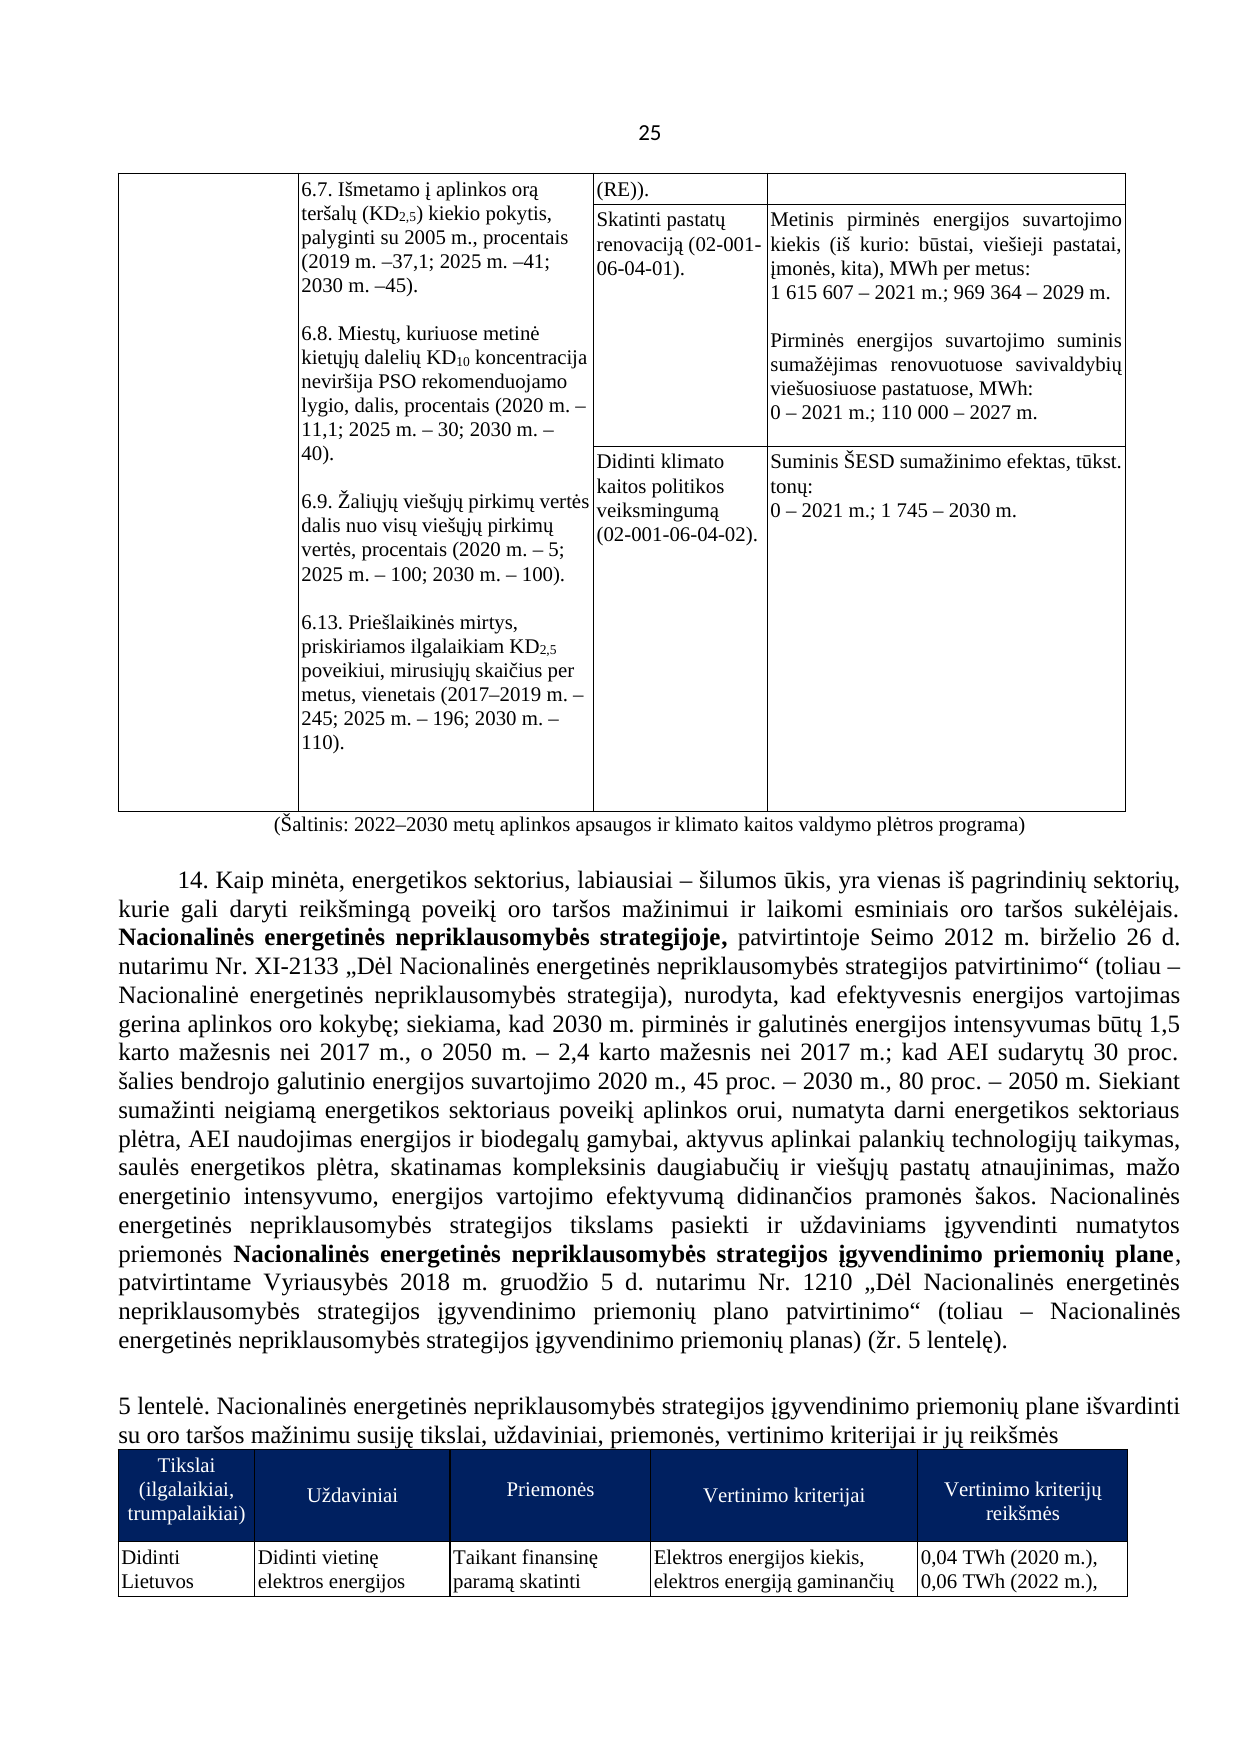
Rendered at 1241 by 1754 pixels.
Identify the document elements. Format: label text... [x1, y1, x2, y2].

table_cell Didinti Lietuvos [119, 1542, 254, 1596]
table_cell Didinti klimato kaitos politikos veiksmingumą (02-001-06-04-02). [594, 447, 767, 811]
table_cell 6.7. Išmetamo į aplinkos orą teršalų (KD2,5) kiekio pokytis, palyginti su 2005 m., procentais (2019 m. –37,1; 2025 m. –41; 2030 m. –45). 6.8. Miestų, kuriuose metinė kietųjų dalelių KD10 koncentracija neviršija PSO rekomenduojamo lygio, dalis, procentais (2020 m. – 11,1; 2025 m. – 30; 2030 m. – 40). 6.9. Žaliųjų viešųjų pirkimų vertės dalis nuo visų viešųjų pirkimų vertės, procentais (2020 m. – 5; 2025 m. – 100; 2030 m. – 100). 6.13. Priešlaikinės mirtys, priskiriamos ilgalaikiam KD2,5 poveikiui, mirusiųjų skaičius per metus, vienetais (2017–2019 m. – 245; 2025 m. – 196; 2030 m. – 110). [299, 174, 593, 811]
table_header Vertinimo kriterijai [651, 1450, 917, 1541]
table_cell Elektros energijos kiekis, elektros energiją gaminančių [651, 1542, 917, 1596]
table_cell Didinti vietinę elektros energijos [255, 1542, 449, 1596]
table_header Tikslai (ilgalaikiai, trumpalaikiai) [119, 1450, 254, 1541]
table_header Vertinimo kriterijų reikšmės [918, 1450, 1127, 1541]
table_cell [119, 174, 298, 811]
table_cell (RE)). [594, 174, 767, 203]
table_cell Taikant finansinę paramą skatinti [451, 1542, 650, 1596]
table_header Uždaviniai [255, 1450, 449, 1541]
text 5 lentelė. Nacionalinės energetinės nepriklausomybės strategijos įgyvendinimo priemonių plane išvardinti su oro taršos mažinimu susiję tikslai, uždaviniai, priemonės, vertinimo kriterijai ir jų reikšmės [118, 1391, 1181, 1449]
table_cell Suminis ŠESD sumažinimo efektas, tūkst. tonų: 0 – 2021 m.; 1 745 – 2030 m. [768, 447, 1125, 811]
table_cell Metinis pirminės energijos suvartojimo kiekis (iš kurio: būstai, viešieji pastatai, įmonės, kita), MWh per metus: 1 615 607 – 2021 m.; 969 364 – 2029 m. Pirminės energijos suvartojimo suminis sumažėjimas renovuotuose savivaldybių viešuosiuose pastatuose, MWh: 0 – 2021 m.; 110 000 – 2027 m. [768, 205, 1125, 446]
table_header Priemonės [451, 1450, 650, 1541]
table_cell 0,04 TWh (2020 m.), 0,06 TWh (2022 m.), [918, 1542, 1127, 1596]
text (Šaltinis: 2022–2030 metų aplinkos apsaugos ir klimato kaitos valdymo plėtros programa) [118, 812, 1181, 836]
table_cell [768, 174, 1125, 203]
text 14. Kaip minėta, energetikos sektorius, labiausiai – šilumos ūkis, yra vienas iš pagrindinių sektorių, kurie gali daryti reikšmingą poveikį oro taršos mažinimui ir laikomi esminiais oro taršos sukėlėjais. Nacionalinės energetinės nepriklausomybės strategijoje, patvirtintoje Seimo 2012 m. birželio 26 d. nutarimu Nr. XI-2133 „Dėl Nacionalinės energetinės nepriklausomybės strategijos patvirtinimo“ (toliau – Nacionalinė energetinės nepriklausomybės strategija), nurodyta, kad efektyvesnis energijos vartojimas gerina aplinkos oro kokybę; siekiama, kad 2030 m. pirminės ir galutinės energijos intensyvumas būtų 1,5 karto mažesnis nei 2017 m., o 2050 m. – 2,4 karto mažesnis nei 2017 m.; kad AEI sudarytų 30 proc. šalies bendrojo galutinio energijos suvartojimo 2020 m., 45 proc. – 2030 m., 80 proc. – 2050 m. Siekiant sumažinti neigiamą energetikos sektoriaus poveikį aplinkos orui, numatyta darni energetikos sektoriaus plėtra, AEI naudojimas energijos ir biodegalų gamybai, aktyvus aplinkai palankių technologijų taikymas, saulės energetikos plėtra, skatinamas kompleksinis daugiabučių ir viešųjų pastatų atnaujinimas, mažo energetinio intensyvumo, energijos vartojimo efektyvumą didinančios pramonės šakos. Nacionalinės energetinės nepriklausomybės strategijos tikslams pasiekti ir uždaviniams įgyvendinti numatytos priemonės Nacionalinės energetinės nepriklausomybės strategijos įgyvendinimo priemonių plane, patvirtintame Vyriausybės 2018 m. gruodžio 5 d. nutarimu Nr. 1210 „Dėl Nacionalinės energetinės nepriklausomybės strategijos įgyvendinimo priemonių plano patvirtinimo“ (toliau – Nacionalinės energetinės nepriklausomybės strategijos įgyvendinimo priemonių planas) (žr. 5 lentelę). [118, 865, 1181, 1354]
table_cell Skatinti pastatų renovaciją (02-001-06-04-01). [594, 205, 767, 446]
